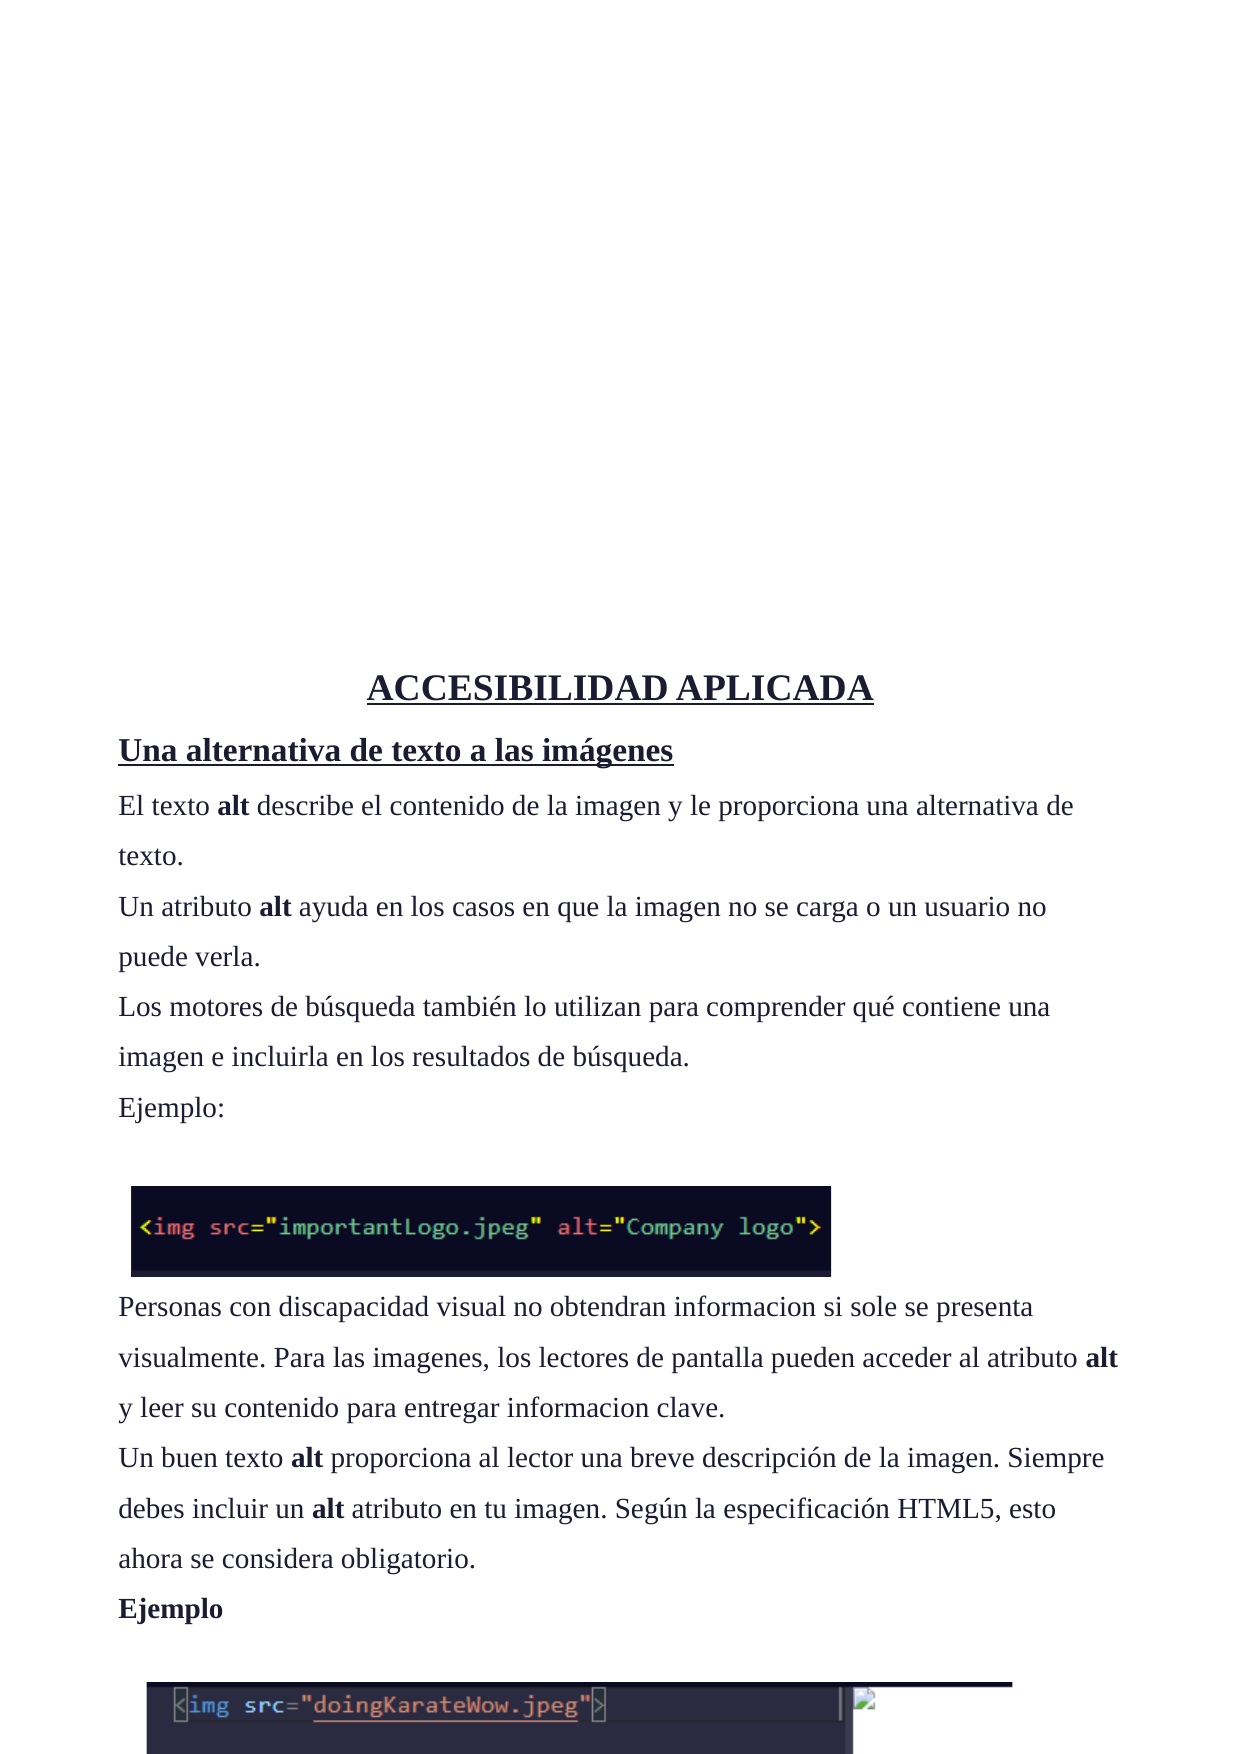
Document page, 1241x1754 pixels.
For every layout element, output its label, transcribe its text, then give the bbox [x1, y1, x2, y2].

text Ejemplo [118, 1591, 1122, 1625]
text Personas con discapacidad visual no obtendran informacion si sole se presenta visualmente. Para las imagenes, los lectores de pantalla pueden acceder al atributo alt y leer su contenido para entregar informacion clave. [118, 1289, 1122, 1424]
text Un buen texto alt proporciona al lector una breve descripción de la imagen. Siempre debes incluir un alt atributo en tu imagen. Según la especificación HTML5, esto ahora se considera obligatorio. [118, 1441, 1122, 1575]
picture [131, 1186, 832, 1277]
text Los motores de búsqueda también lo utilizan para comprender qué contiene una imagen e incluirla en los resultados de búsqueda. [118, 989, 1122, 1073]
text El texto alt describe el contenido de la imagen y le proporciona una alternativa de texto. [118, 788, 1122, 872]
text Ejemplo: [118, 1090, 1122, 1123]
text Una alternativa de texto a las imágenes [118, 731, 1122, 769]
picture [146, 1682, 1013, 1754]
text Un atributo alt ayuda en los casos en que la imagen no se carga o un usuario no puede verla. [118, 889, 1122, 972]
text ACCESIBILIDAD APLICADA [118, 666, 1122, 709]
